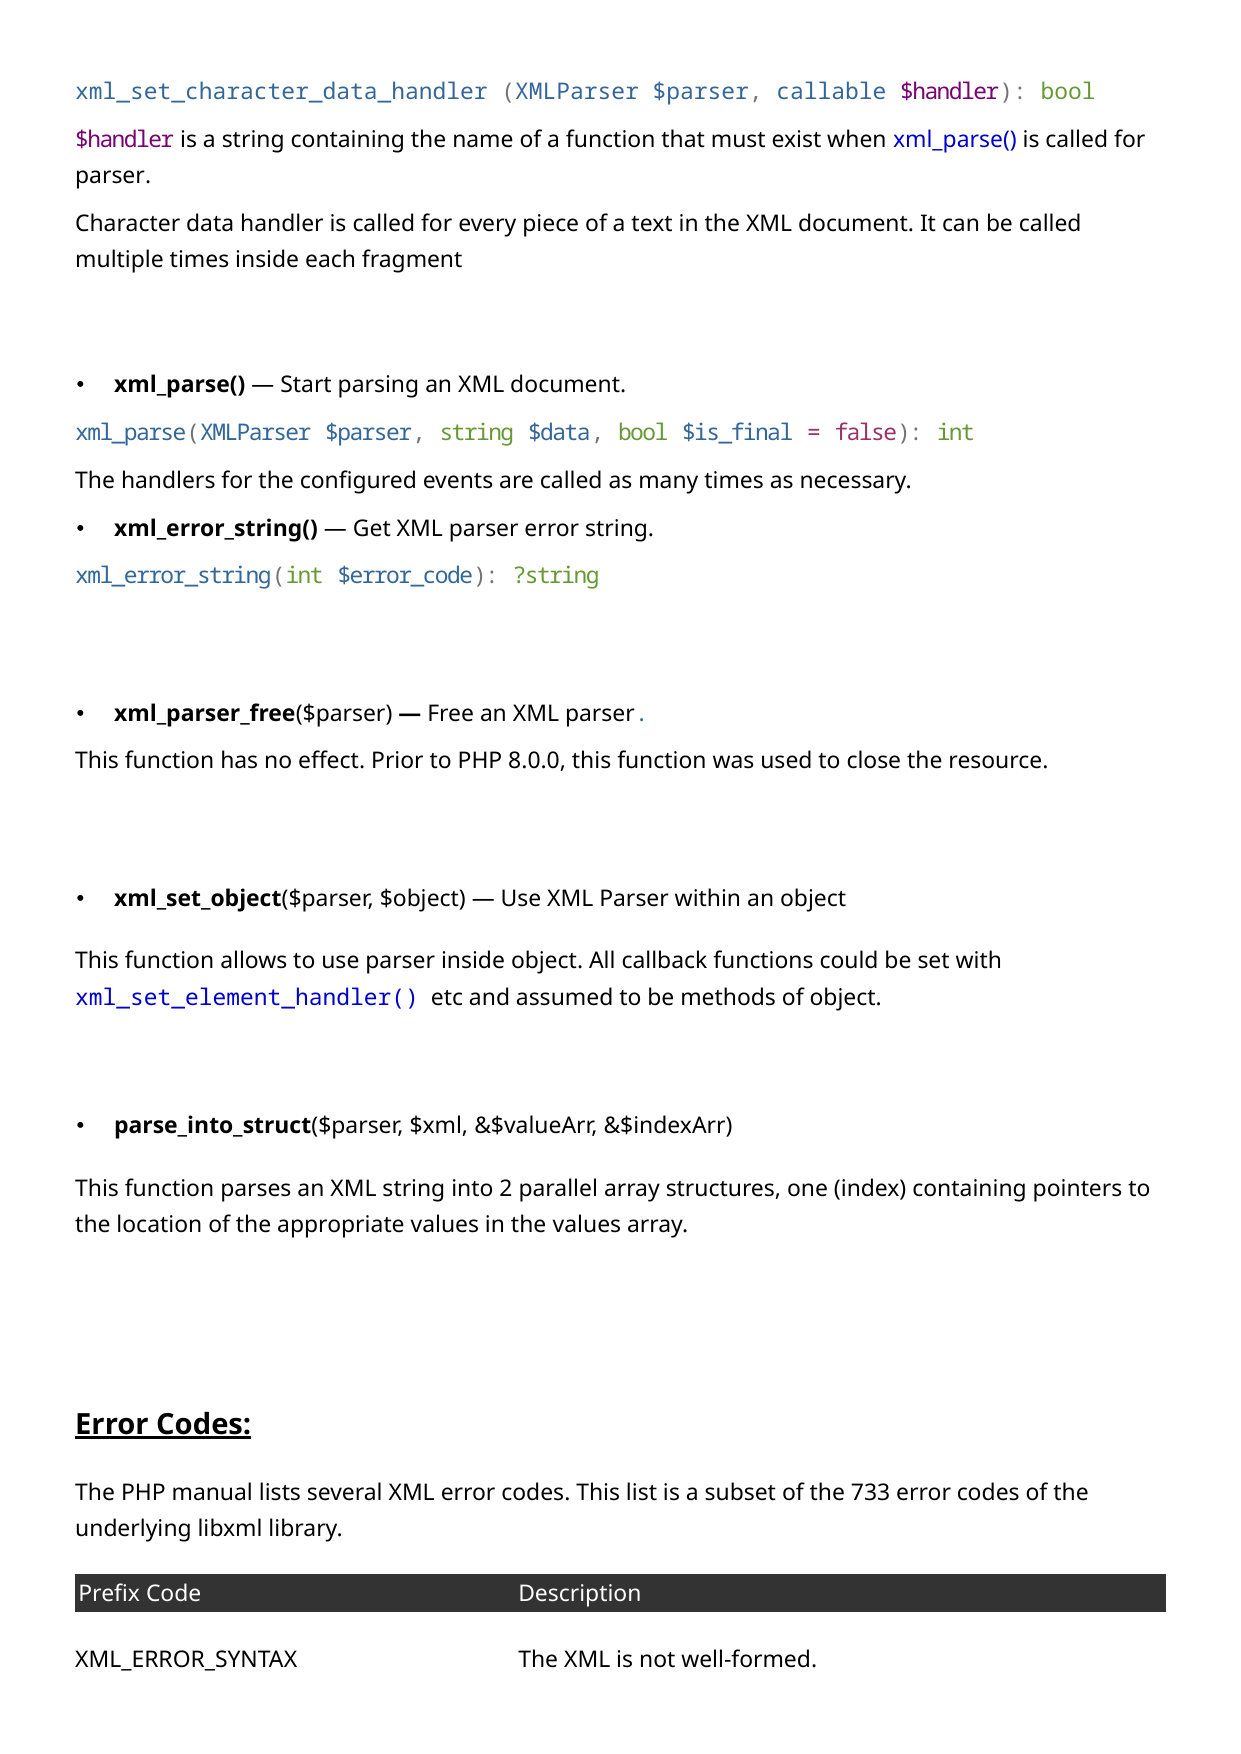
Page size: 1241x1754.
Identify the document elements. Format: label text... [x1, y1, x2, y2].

text Prefix Code Description [75, 1574, 1166, 1612]
text The handlers for the configured events are called as many times as necessary. [75, 464, 1166, 495]
list xml_error_string() — Get XML parser error string. [76, 512, 1166, 543]
list xml_parser_free($parser) — Free an XML parser. [76, 697, 1166, 728]
text Character data handler is called for every piece of a text in the XML document. It can be called multiple times inside each fragment [75, 207, 1166, 274]
text xml_parse(XMLParser $parser, string $data, bool $is_final = false): int [75, 416, 1166, 447]
list xml_set_object($parser, $object) — Use XML Parser within an object [76, 882, 1166, 913]
list parse_into_struct($parser, $xml, &$valueArr, &$indexArr) [76, 1109, 1166, 1141]
text $handler is a string containing the name of a function that must exist when xml_parse() is called for parser. [75, 123, 1166, 190]
text This function parses an XML string into 2 parallel array structures, one (index) containing pointers to the location of the appropriate values in the values array. [75, 1172, 1166, 1239]
text Error Codes: [75, 1403, 1166, 1443]
text This function has no effect. Prior to PHP 8.0.0, this function was used to close the resource. [75, 744, 1166, 776]
text This function allows to use parser inside object. All callback functions could be set with xml_set_element_handler() etc and assumed to be methods of object. [75, 944, 1166, 1012]
text xml_set_character_data_handler (XMLParser $parser, callable $handler): bool [75, 75, 1166, 106]
text XML_ERROR_SYNTAX The XML is not well-formed. [75, 1643, 1166, 1674]
text The PHP manual lists several XML error codes. This list is a subset of the 733 error codes of the underlying libxml library. [75, 1476, 1166, 1543]
list xml_parse() — Start parsing an XML document. [76, 368, 1166, 399]
text xml_error_string(int $error_code): ?string [75, 559, 1166, 591]
